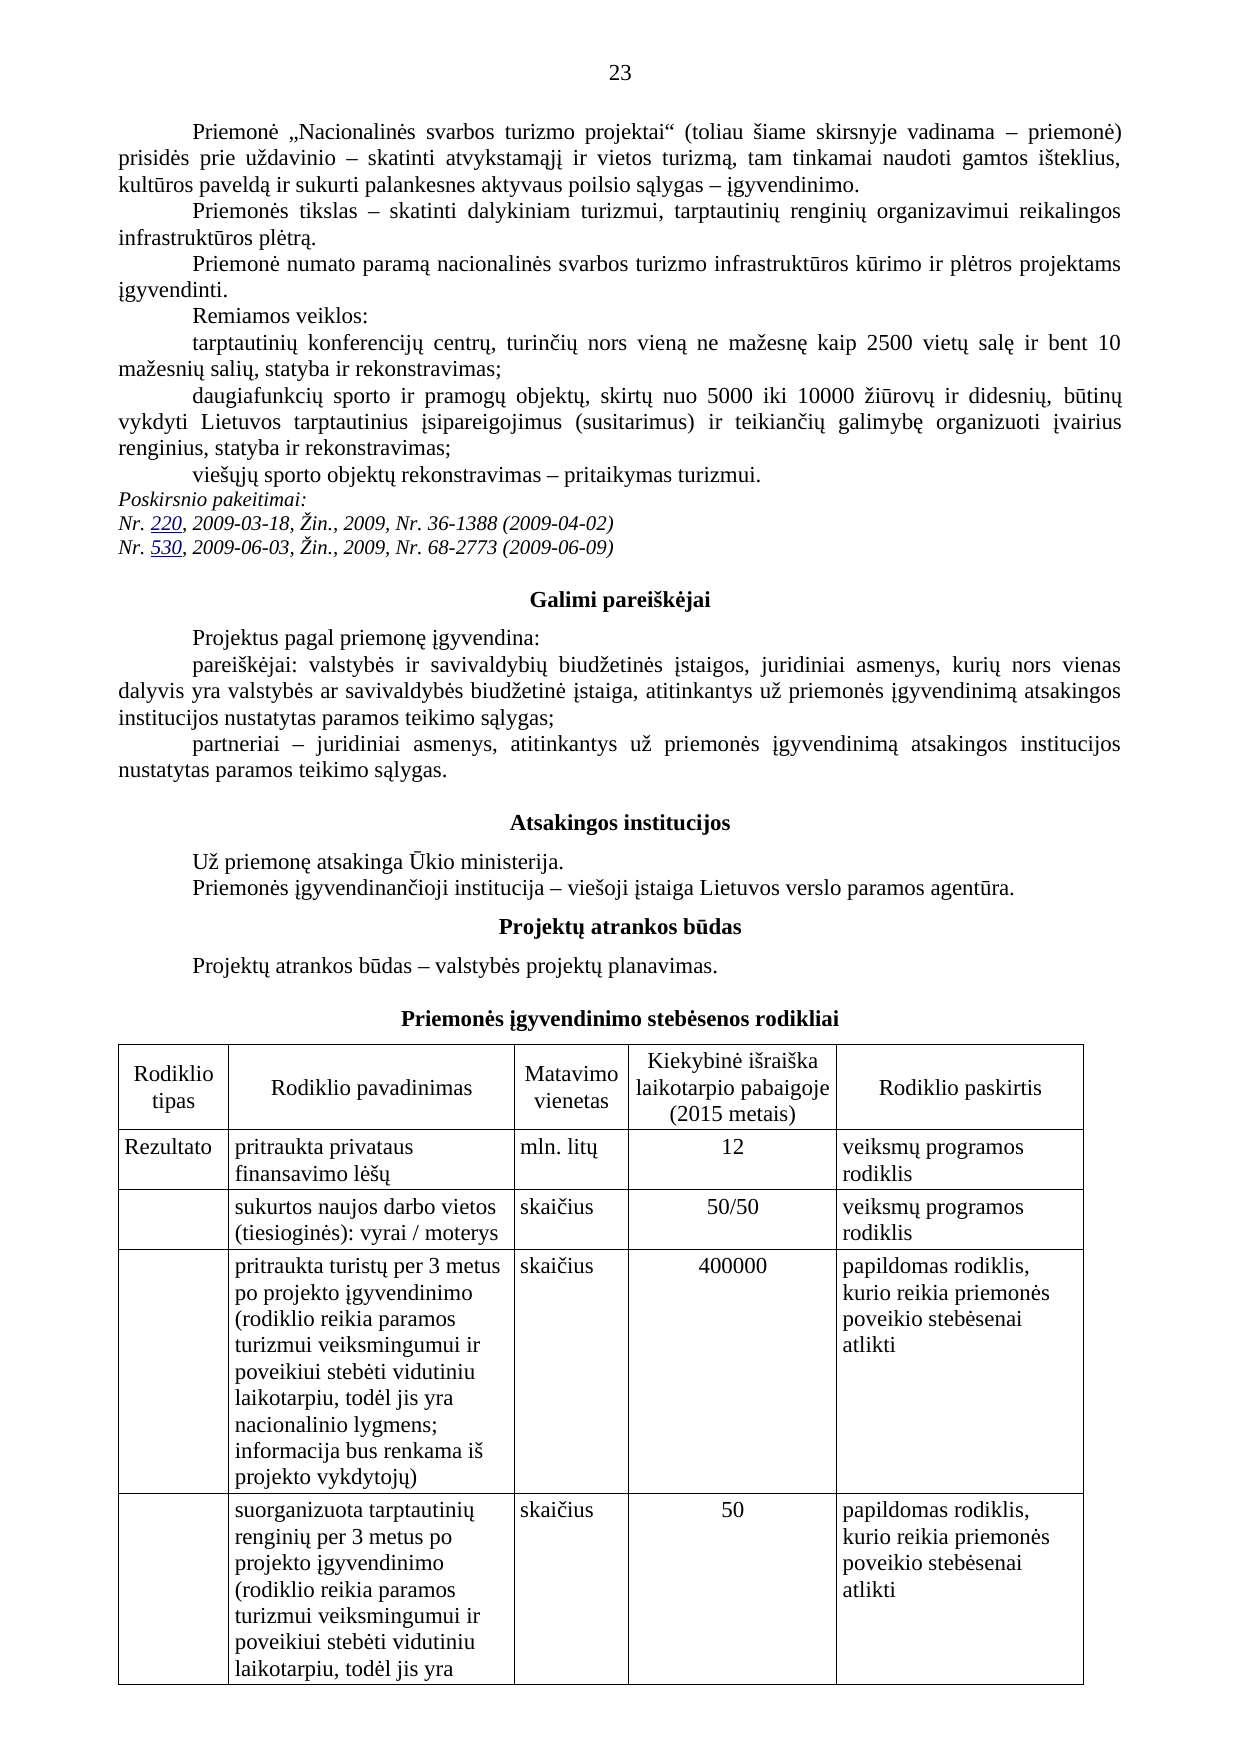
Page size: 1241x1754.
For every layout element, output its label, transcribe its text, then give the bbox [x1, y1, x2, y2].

table_cell Rezultato [119, 1130, 228, 1189]
table_cell 50 [629, 1494, 836, 1684]
table_cell papildomas rodiklis, kurio reikia priemonės poveikio stebėsenai atlikti [837, 1494, 1083, 1684]
table_cell pritraukta privataus finansavimo lėšų [229, 1130, 514, 1189]
text Priemonės įgyvendinančioji institucija – viešoji įstaiga Lietuvos verslo paramos agentūra. [118, 874, 1122, 901]
table_cell skaičius [515, 1494, 628, 1684]
table_cell papildomas rodiklis, kurio reikia priemonės poveikio stebėsenai atlikti [837, 1250, 1083, 1493]
text Galimi pareiškėjai [118, 586, 1122, 612]
text partneriai – juridiniai asmenys, atitinkantys už priemonės įgyvendinimą atsakingos institucijos nustatytas paramos teikimo sąlygas. [118, 730, 1122, 783]
table_cell suorganizuota tarptautinių renginių per 3 metus po projekto įgyvendinimo (rodiklio reikia paramos turizmui veiksmingumui ir poveikiui stebėti vidutiniu laikotarpiu, todėl jis yra [229, 1494, 514, 1684]
text Priemonės įgyvendinimo stebėsenos rodikliai [118, 1004, 1122, 1031]
table_header Kiekybinė išraiška laikotarpio pabaigoje (2015 metais) [629, 1045, 836, 1129]
table_cell veiksmų programos rodiklis [837, 1130, 1083, 1189]
text Projektų atrankos būdas [118, 913, 1122, 939]
text daugiafunkcių sporto ir pramogų objektų, skirtų nuo 5000 iki 10000 žiūrovų ir didesnių, būtinų vykdyti Lietuvos tarptautinius įsipareigojimus (susitarimus) ir teikiančių galimybę organizuoti įvairius renginius, statyba ir rekonstravimas; [118, 382, 1122, 461]
text Projektų atrankos būdas – valstybės projektų planavimas. [118, 952, 1122, 978]
text Priemonė „Nacionalinės svarbos turizmo projektai“ (toliau šiame skirsnyje vadinama – priemonė) prisidės prie uždavinio – skatinti atvykstamąjį ir vietos turizmą, tam tinkamai naudoti gamtos išteklius, kultūros paveldą ir sukurti palankesnes aktyvaus poilsio sąlygas – įgyvendinimo. [118, 118, 1122, 197]
table_cell [119, 1190, 228, 1248]
table_cell [119, 1494, 228, 1684]
text tarptautinių konferencijų centrų, turinčių nors vieną ne mažesnę kaip 2500 vietų salę ir bent 10 mažesnių salių, statyba ir rekonstravimas; [118, 329, 1122, 382]
table_header Rodiklio pavadinimas [229, 1045, 514, 1129]
text Remiamos veiklos: [118, 303, 1122, 329]
text Nr. 220, 2009-03-18, Žin., 2009, Nr. 36-1388 (2009-04-02) [118, 511, 1122, 535]
table_cell skaičius [515, 1190, 628, 1248]
text Nr. 530, 2009-06-03, Žin., 2009, Nr. 68-2773 (2009-06-09) [118, 535, 1122, 559]
text pareiškėjai: valstybės ir savivaldybių biudžetinės įstaigos, juridiniai asmenys, kurių nors vienas dalyvis yra valstybės ar savivaldybės biudžetinė įstaiga, atitinkantys už priemonės įgyvendinimą atsakingos institucijos nustatytas paramos teikimo sąlygas; [118, 651, 1122, 730]
table_cell 50/50 [629, 1190, 836, 1248]
text Projektus pagal priemonę įgyvendina: [118, 624, 1122, 651]
table_header Matavimo vienetas [515, 1045, 628, 1129]
text Priemonės tikslas – skatinti dalykiniam turizmui, tarptautinių renginių organizavimui reikalingos infrastruktūros plėtrą. [118, 197, 1122, 250]
text Atsakingos institucijos [118, 809, 1122, 835]
table_cell skaičius [515, 1250, 628, 1493]
table_header Rodiklio paskirtis [837, 1045, 1083, 1129]
table_header Rodiklio tipas [119, 1045, 228, 1129]
text viešųjų sporto objektų rekonstravimas – pritaikymas turizmui. [118, 461, 1122, 487]
table_cell pritraukta turistų per 3 metus po projekto įgyvendinimo (rodiklio reikia paramos turizmui veiksmingumui ir poveikiui stebėti vidutiniu laikotarpiu, todėl jis yra nacionalinio lygmens; informacija bus renkama iš projekto vykdytojų) [229, 1250, 514, 1493]
table_cell mln. litų [515, 1130, 628, 1189]
text Už priemonę atsakinga Ūkio ministerija. [118, 848, 1122, 874]
table_cell 400000 [629, 1250, 836, 1493]
table_cell sukurtos naujos darbo vietos (tiesioginės): vyrai / moterys [229, 1190, 514, 1248]
table_cell 12 [629, 1130, 836, 1189]
table_cell [119, 1250, 228, 1493]
text Poskirsnio pakeitimai: [118, 487, 1122, 511]
table_cell veiksmų programos rodiklis [837, 1190, 1083, 1248]
text Priemonė numato paramą nacionalinės svarbos turizmo infrastruktūros kūrimo ir plėtros projektams įgyvendinti. [118, 250, 1122, 303]
